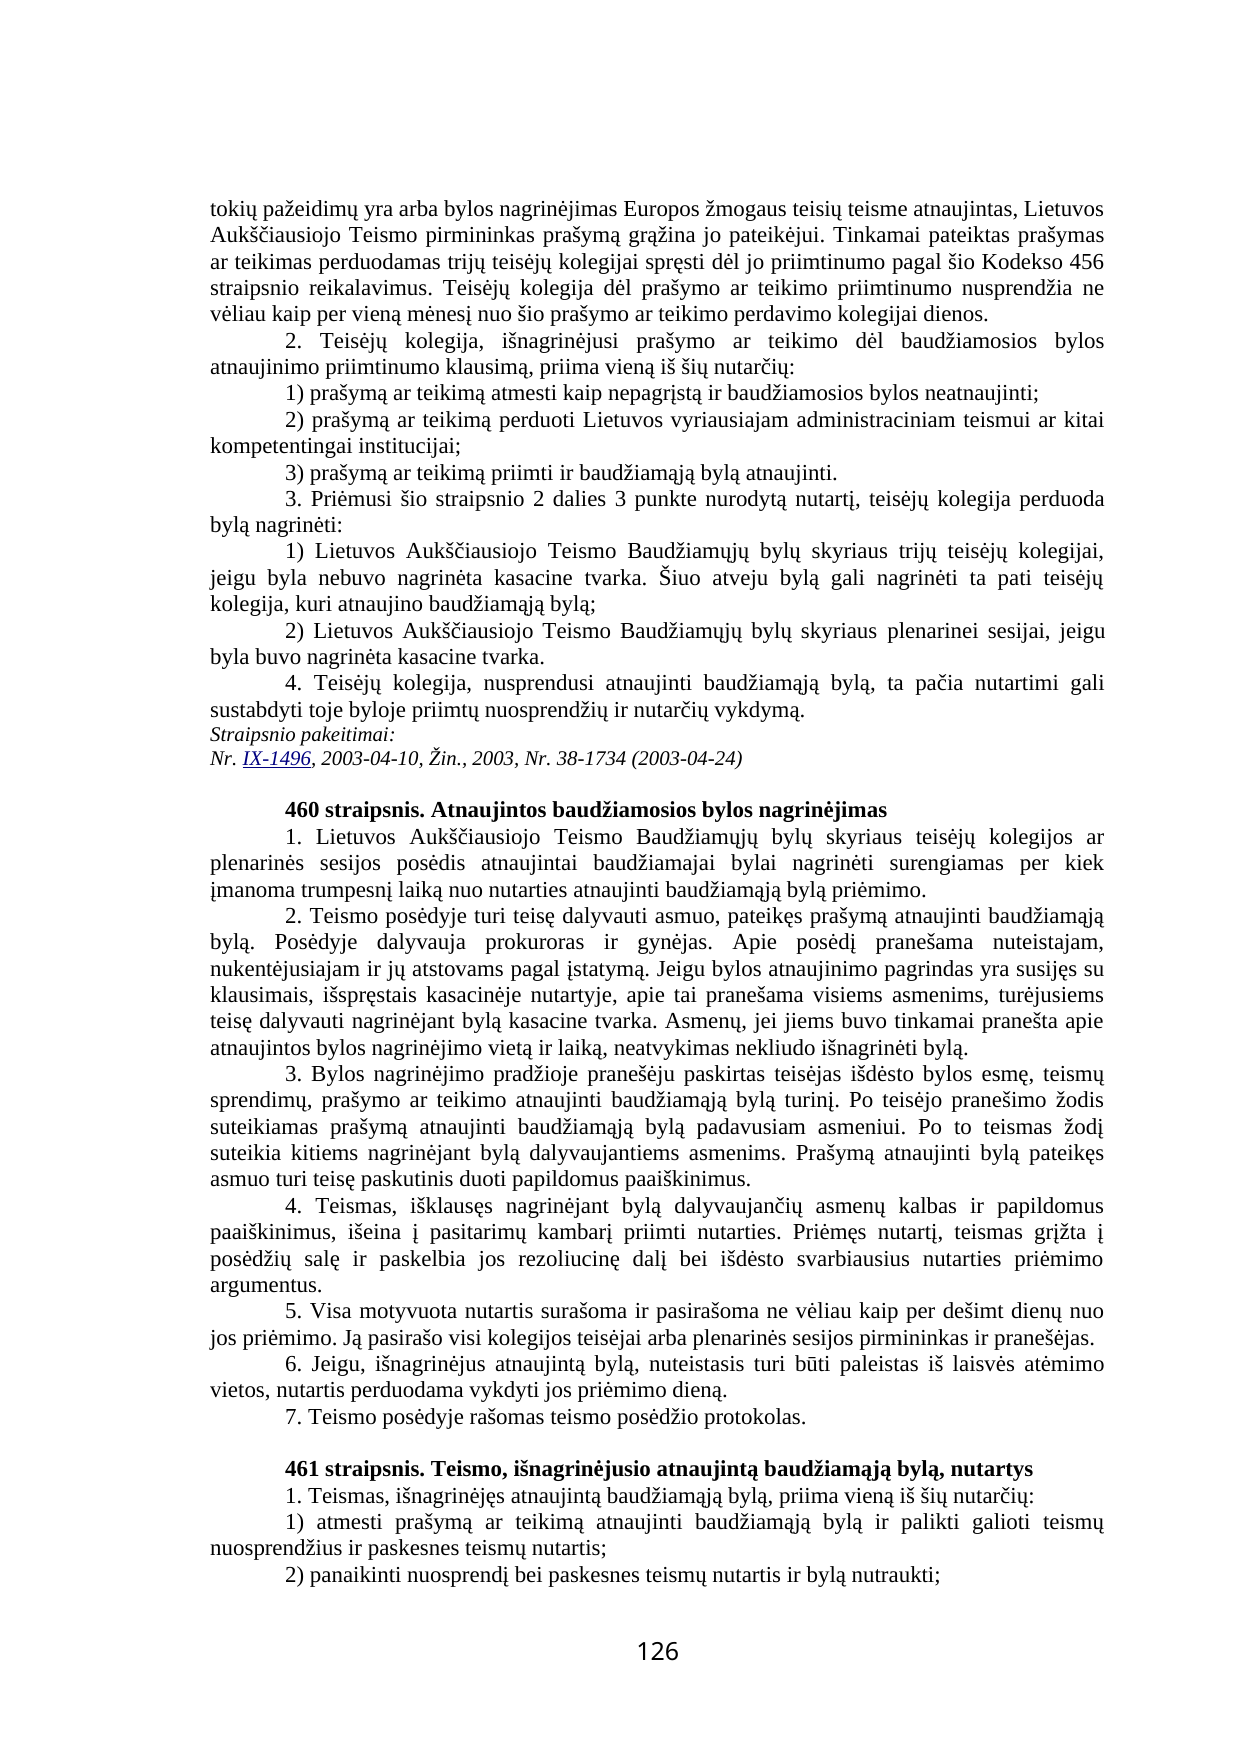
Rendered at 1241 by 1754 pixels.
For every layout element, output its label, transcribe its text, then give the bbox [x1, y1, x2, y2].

text 2. Teisėjų kolegija, išnagrinėjusi prašymo ar teikimo dėl baudžiamosios bylos atnaujinimo priimtinumo klausimą, priima vieną iš šių nutarčių: [210, 327, 1106, 379]
text 1) atmesti prašymą ar teikimą atnaujinti baudžiamąją bylą ir palikti galioti teismų nuosprendžius ir paskesnes teismų nutartis; [210, 1508, 1106, 1561]
text 1) prašymą ar teikimą atmesti kaip nepagrįstą ir baudžiamosios bylos neatnaujinti; [210, 379, 1106, 406]
text 461 straipsnis. Teismo, išnagrinėjusio atnaujintą baudžiamąją bylą, nutartys [285, 1455, 1106, 1482]
text 7. Teismo posėdyje rašomas teismo posėdžio protokolas. [210, 1403, 1106, 1429]
text 2) prašymą ar teikimą perduoti Lietuvos vyriausiajam administraciniam teismui ar kitai kompetentingai institucijai; [210, 406, 1106, 458]
text Nr. IX-1496, 2003-04-10, Žin., 2003, Nr. 38-1734 (2003-04-24) [210, 746, 1106, 770]
text 2) panaikinti nuosprendį bei paskesnes teismų nutartis ir bylą nutraukti; [210, 1561, 1106, 1587]
text 1. Teismas, išnagrinėjęs atnaujintą baudžiamąją bylą, priima vieną iš šių nutarčių: [210, 1482, 1106, 1508]
text 3. Priėmusi šio straipsnio 2 dalies 3 punkte nurodytą nutartį, teisėjų kolegija perduoda bylą nagrinėti: [210, 485, 1106, 538]
text 2) Lietuvos Aukščiausiojo Teismo Baudžiamųjų bylų skyriaus plenarinei sesijai, jeigu byla buvo nagrinėta kasacine tvarka. [210, 617, 1106, 669]
text 1. Lietuvos Aukščiausiojo Teismo Baudžiamųjų bylų skyriaus teisėjų kolegijos ar plenarinės sesijos posėdis atnaujintai baudžiamajai bylai nagrinėti surengiamas per kiek įmanoma trumpesnį laiką nuo nutarties atnaujinti baudžiamąją bylą priėmimo. [210, 823, 1106, 902]
text 4. Teisėjų kolegija, nusprendusi atnaujinti baudžiamąją bylą, ta pačia nutartimi gali sustabdyti toje byloje priimtų nuosprendžių ir nutarčių vykdymą. [210, 669, 1106, 722]
text 6. Jeigu, išnagrinėjus atnaujintą bylą, nuteistasis turi būti paleistas iš laisvės atėmimo vietos, nutartis perduodama vykdyti jos priėmimo dieną. [210, 1350, 1106, 1403]
text 1) Lietuvos Aukščiausiojo Teismo Baudžiamųjų bylų skyriaus trijų teisėjų kolegijai, jeigu byla nebuvo nagrinėta kasacine tvarka. Šiuo atveju bylą gali nagrinėti ta pati teisėjų kolegija, kuri atnaujino baudžiamąją bylą; [210, 538, 1106, 617]
text 460 straipsnis. Atnaujintos baudžiamosios bylos nagrinėjimas [210, 797, 1106, 823]
text 4. Teismas, išklausęs nagrinėjant bylą dalyvaujančių asmenų kalbas ir papildomus paaiškinimus, išeina į pasitarimų kambarį priimti nutarties. Priėmęs nutartį, teismas grįžta į posėdžių salę ir paskelbia jos rezoliucinę dalį bei išdėsto svarbiausius nutarties priėmimo argumentus. [210, 1192, 1106, 1297]
text tokių pažeidimų yra arba bylos nagrinėjimas Europos žmogaus teisių teisme atnaujintas, Lietuvos Aukščiausiojo Teismo pirmininkas prašymą grąžina jo pateikėjui. Tinkamai pateiktas prašymas ar teikimas perduodamas trijų teisėjų kolegijai spręsti dėl jo priimtinumo pagal šio Kodekso 456 straipsnio reikalavimus. Teisėjų kolegija dėl prašymo ar teikimo priimtinumo nusprendžia ne vėliau kaip per vieną mėnesį nuo šio prašymo ar teikimo perdavimo kolegijai dienos. [210, 195, 1106, 327]
text 3) prašymą ar teikimą priimti ir baudžiamąją bylą atnaujinti. [210, 458, 1106, 485]
text Straipsnio pakeitimai: [210, 722, 1106, 746]
text 3. Bylos nagrinėjimo pradžioje pranešėju paskirtas teisėjas išdėsto bylos esmę, teismų sprendimų, prašymo ar teikimo atnaujinti baudžiamąją bylą turinį. Po teisėjo pranešimo žodis suteikiamas prašymą atnaujinti baudžiamąją bylą padavusiam asmeniui. Po to teismas žodį suteikia kitiems nagrinėjant bylą dalyvaujantiems asmenims. Prašymą atnaujinti bylą pateikęs asmuo turi teisę paskutinis duoti papildomus paaiškinimus. [210, 1060, 1106, 1192]
text 5. Visa motyvuota nutartis surašoma ir pasirašoma ne vėliau kaip per dešimt dienų nuo jos priėmimo. Ją pasirašo visi kolegijos teisėjai arba plenarinės sesijos pirmininkas ir pranešėjas. [210, 1297, 1106, 1350]
text 2. Teismo posėdyje turi teisę dalyvauti asmuo, pateikęs prašymą atnaujinti baudžiamąją bylą. Posėdyje dalyvauja prokuroras ir gynėjas. Apie posėdį pranešama nuteistajam, nukentėjusiajam ir jų atstovams pagal įstatymą. Jeigu bylos atnaujinimo pagrindas yra susijęs su klausimais, išspręstais kasacinėje nutartyje, apie tai pranešama visiems asmenims, turėjusiems teisę dalyvauti nagrinėjant bylą kasacine tvarka. Asmenų, jei jiems buvo tinkamai pranešta apie atnaujintos bylos nagrinėjimo vietą ir laiką, neatvykimas nekliudo išnagrinėti bylą. [210, 902, 1106, 1060]
